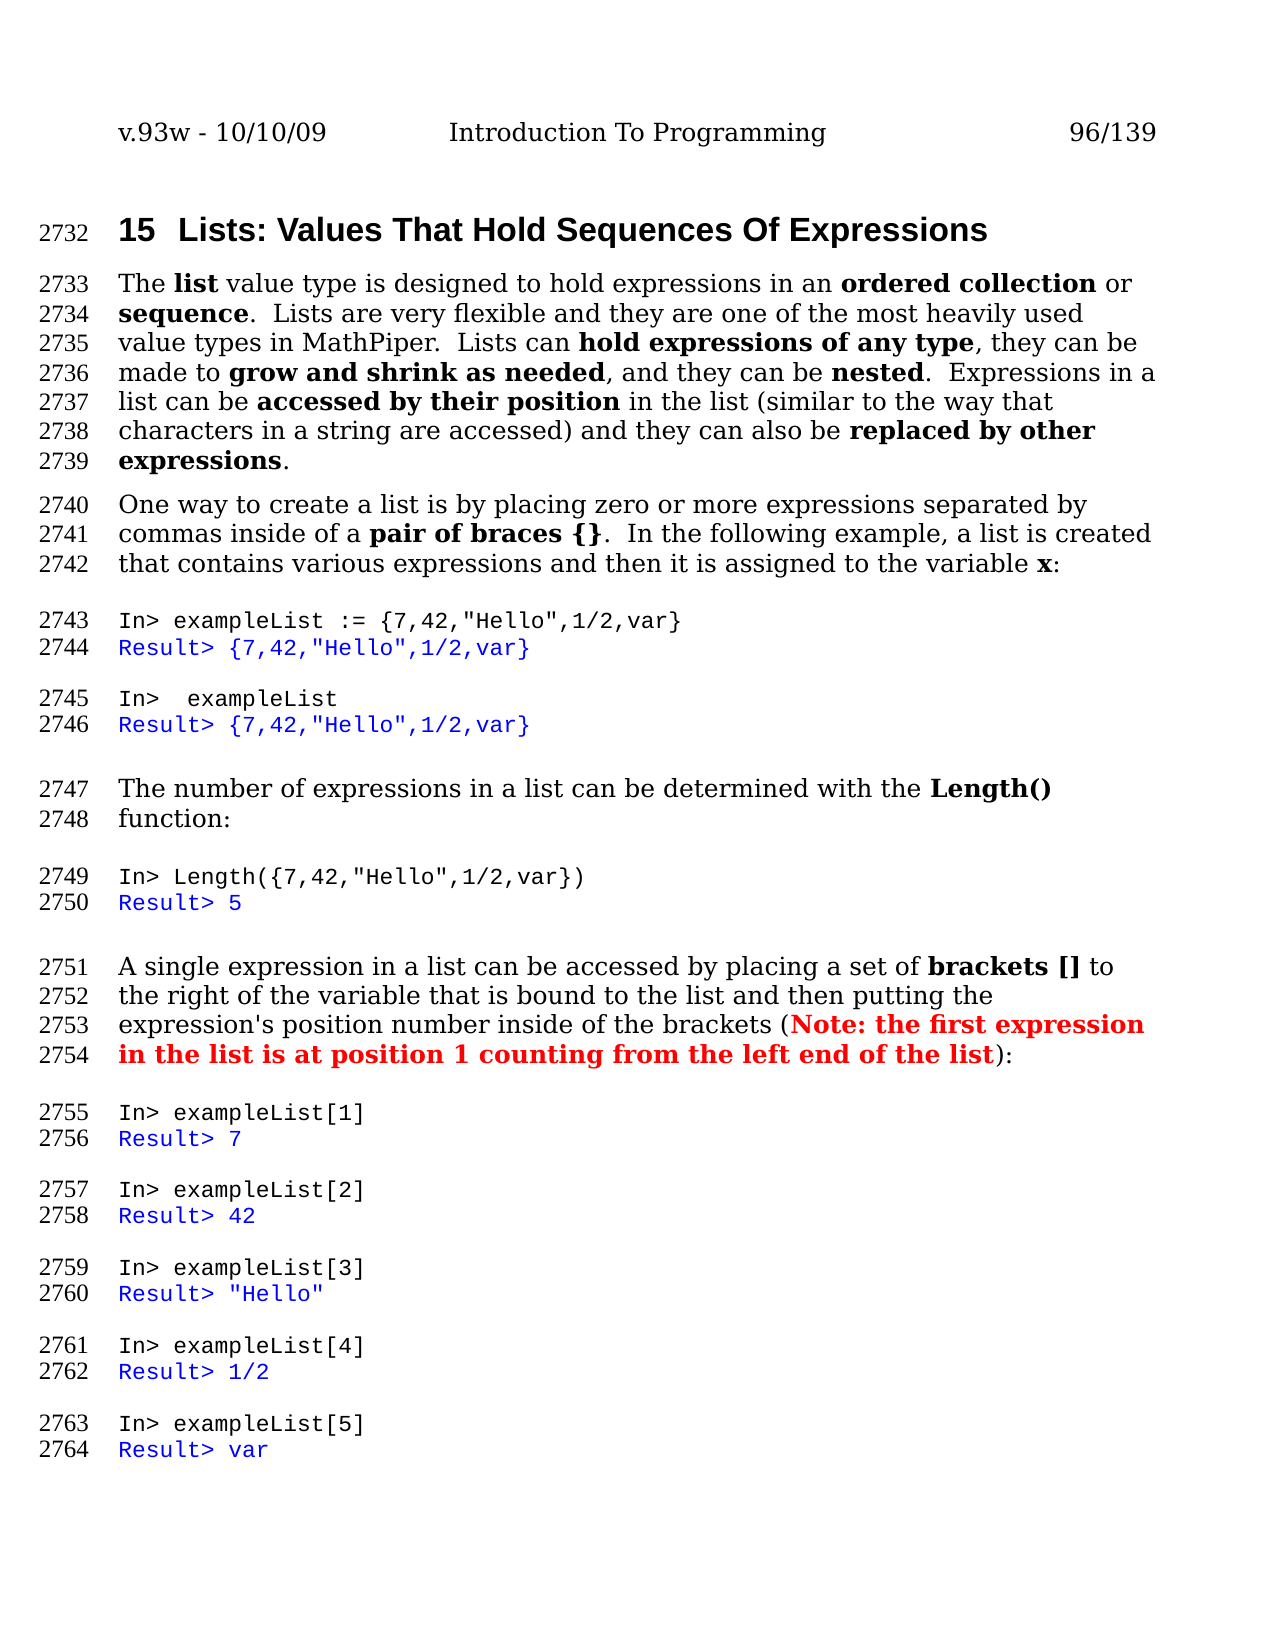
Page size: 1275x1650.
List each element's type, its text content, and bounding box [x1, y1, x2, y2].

text Result> 5 [118, 891, 1157, 917]
text In> exampleList [118, 688, 1157, 714]
text Result> {7,42,"Hello",1/2,var} [118, 714, 1157, 739]
text Result> 7 [118, 1127, 1157, 1153]
text Result> var [118, 1438, 1157, 1464]
text The number of expressions in a list can be determined with the Length() function: [118, 774, 1157, 833]
text Result> 1/2 [118, 1360, 1157, 1386]
subtitle Lists: Values That Hold Sequences Of Expressions [118, 210, 1157, 248]
text In> exampleList := {7,42,"Hello",1/2,var} [118, 610, 1157, 636]
text In> exampleList[4] [118, 1334, 1157, 1360]
text Result> "Hello" [118, 1283, 1157, 1308]
text The list value type is designed to hold expressions in an ordered collection or sequence. Lists are very flexible and they are one of the most heavily used value types in MathPiper. Lists can hold expressions of any type, they can be made to grow and shrink as needed, and they can be nested. Expressions in a list can be accessed by their position in the list (similar to the way that characters in a string are accessed) and they can also be replaced by other expressions. [118, 269, 1157, 475]
text One way to create a list is by placing zero or more expressions separated by commas inside of a pair of braces {}. In the following example, a list is created that contains various expressions and then it is assigned to the variable x: [118, 490, 1157, 578]
text In> Length({7,42,"Hello",1/2,var}) [118, 865, 1157, 891]
text In> exampleList[3] [118, 1257, 1157, 1283]
text In> exampleList[5] [118, 1412, 1157, 1438]
text In> exampleList[1] [118, 1101, 1157, 1127]
text Result> {7,42,"Hello",1/2,var} [118, 636, 1157, 662]
text A single expression in a list can be accessed by placing a set of brackets [] to the right of the variable that is bound to the list and then putting the expression's position number inside of the brackets (Note: the first expression in the list is at position 1 counting from the left end of the list): [118, 952, 1157, 1069]
text Result> 42 [118, 1205, 1157, 1231]
text In> exampleList[2] [118, 1179, 1157, 1205]
